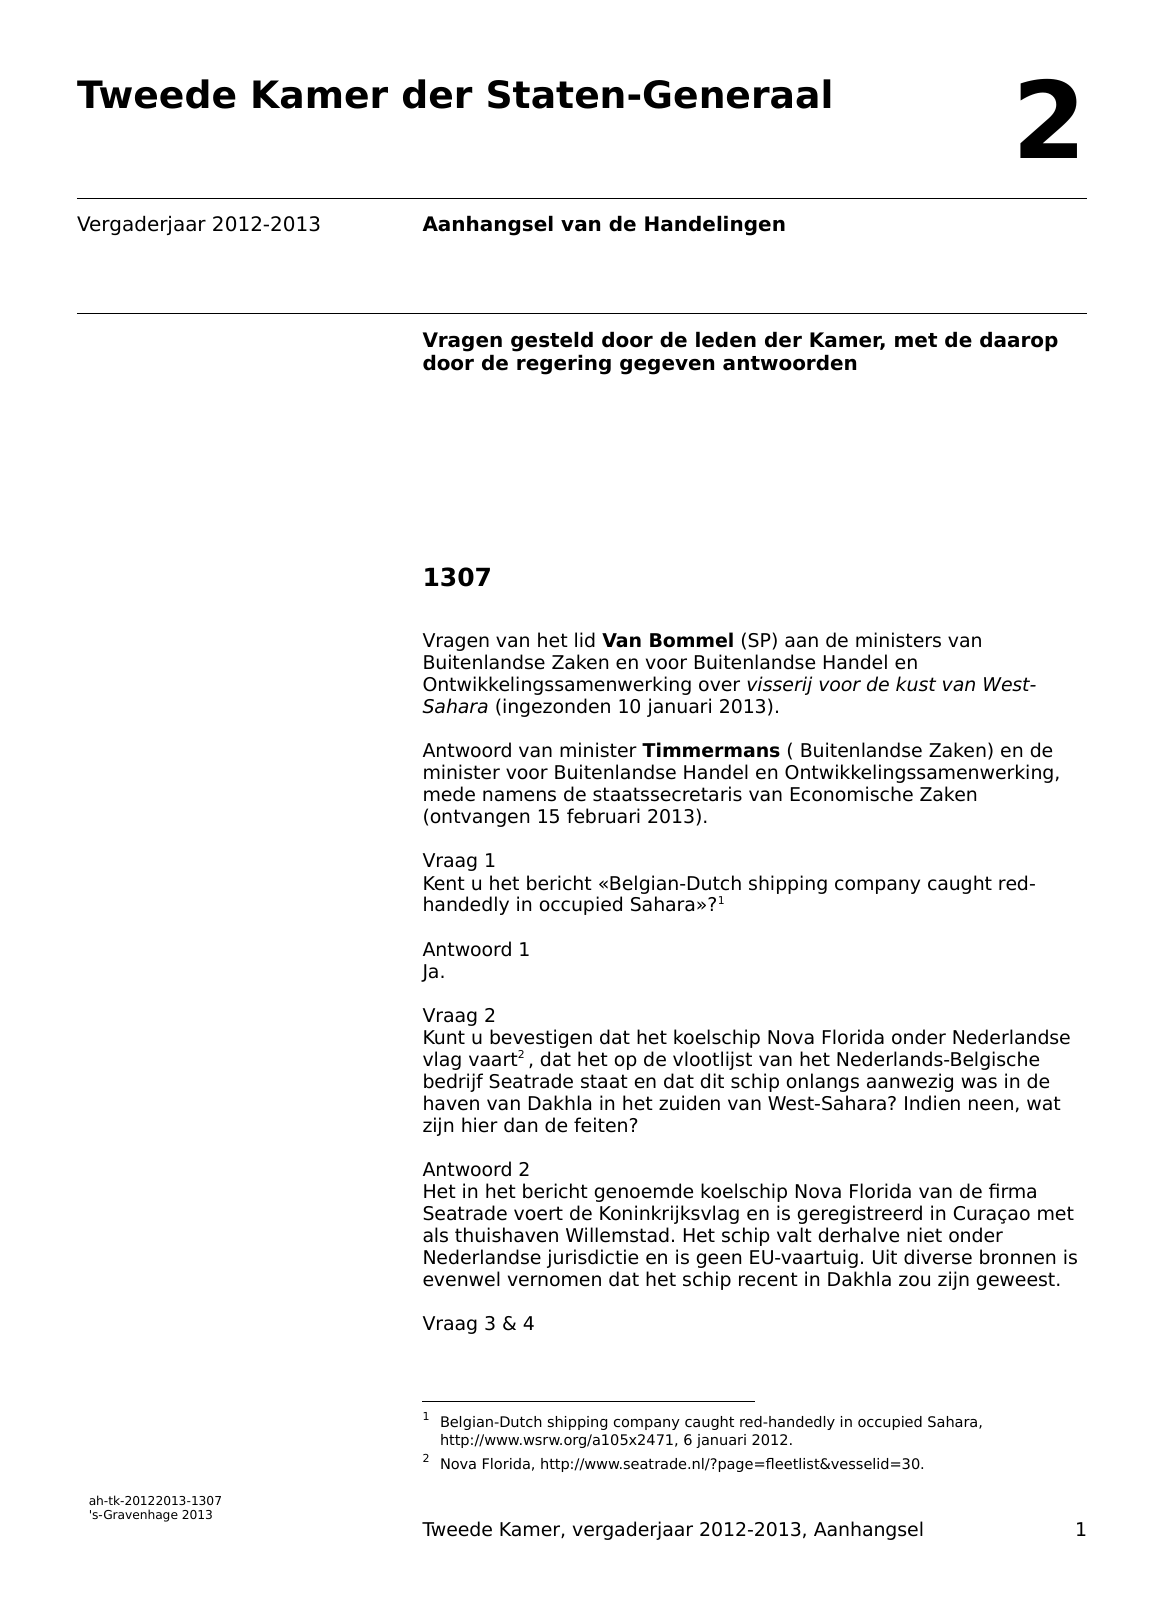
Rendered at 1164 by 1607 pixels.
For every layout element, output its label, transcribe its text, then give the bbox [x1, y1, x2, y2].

text Het in het bericht genoemde koelschip Nova Florida van de firma Seatrade voert de Koninkrijksvlag en is geregistreerd in Curaçao met als thuishaven Willemstad. Het schip valt derhalve niet onder Nederlandse jurisdictie en is geen EU-vaartuig. Uit diverse bronnen is evenwel vernomen dat het schip recent in Dakhla zou zijn geweest. [422, 1181, 1087, 1291]
table_header Tweede Kamer der Staten-Generaal [77, 59, 886, 198]
text Antwoord 2 [422, 1159, 1087, 1181]
table_cell Vragen gesteld door de leden der Kamer, met de daarop door de regering gegeven antwoorden [422, 314, 1087, 375]
text Kunt u bevestigen dat het koelschip Nova Florida onder Nederlandse vlag vaart, dat het op de vlootlijst van het Nederlands-Belgische bedrijf Seatrade staat en dat dit schip onlangs aanwezig was in de haven van Dakhla in het zuiden van West-Sahara? Indien neen, wat zijn hier dan de feiten? [422, 1027, 1087, 1137]
table_cell [77, 314, 422, 375]
text Vraag 1 [422, 850, 1087, 872]
text ah-tk-20122013-1307 [88, 1494, 323, 1508]
table_cell Aanhangsel van de Handelingen [422, 199, 1087, 313]
text 1307 [422, 563, 1087, 592]
text Antwoord 1 [422, 938, 1087, 961]
text Ja. [422, 961, 1087, 982]
table_header 2 [886, 59, 1087, 198]
text 's-Gravenhage 2013 [88, 1508, 323, 1522]
text Antwoord van minister Timmermans ( Buitenlandse Zaken) en de minister voor Buitenlandse Handel en Ontwikkelingssamenwerking, mede namens de staatssecretaris van Economische Zaken (ontvangen 15 februari 2013). [422, 740, 1087, 828]
text Vragen van het lid Van Bommel (SP) aan de ministers van Buitenlandse Zaken en voor Buitenlandse Handel en Ontwikkelingssamenwerking over visserij voor de kust van West-Sahara (ingezonden 10 januari 2013). [422, 630, 1087, 718]
text Kent u het bericht «Belgian-Dutch shipping company caught red-handedly in occupied Sahara»? [422, 872, 1087, 916]
text Belgian-Dutch shipping company caught red-handedly in occupied Sahara, http://www.wsrw.org/a105x2471, 6 januari 2012. [422, 1410, 1087, 1449]
table_cell Vergaderjaar 2012-2013 [77, 199, 422, 313]
text Nova Florida, http://www.seatrade.nl/?page=fleetlist&vesselid=30. [422, 1452, 1087, 1474]
text Vraag 3 & 4 [422, 1313, 1087, 1335]
text Vraag 2 [422, 1005, 1087, 1027]
